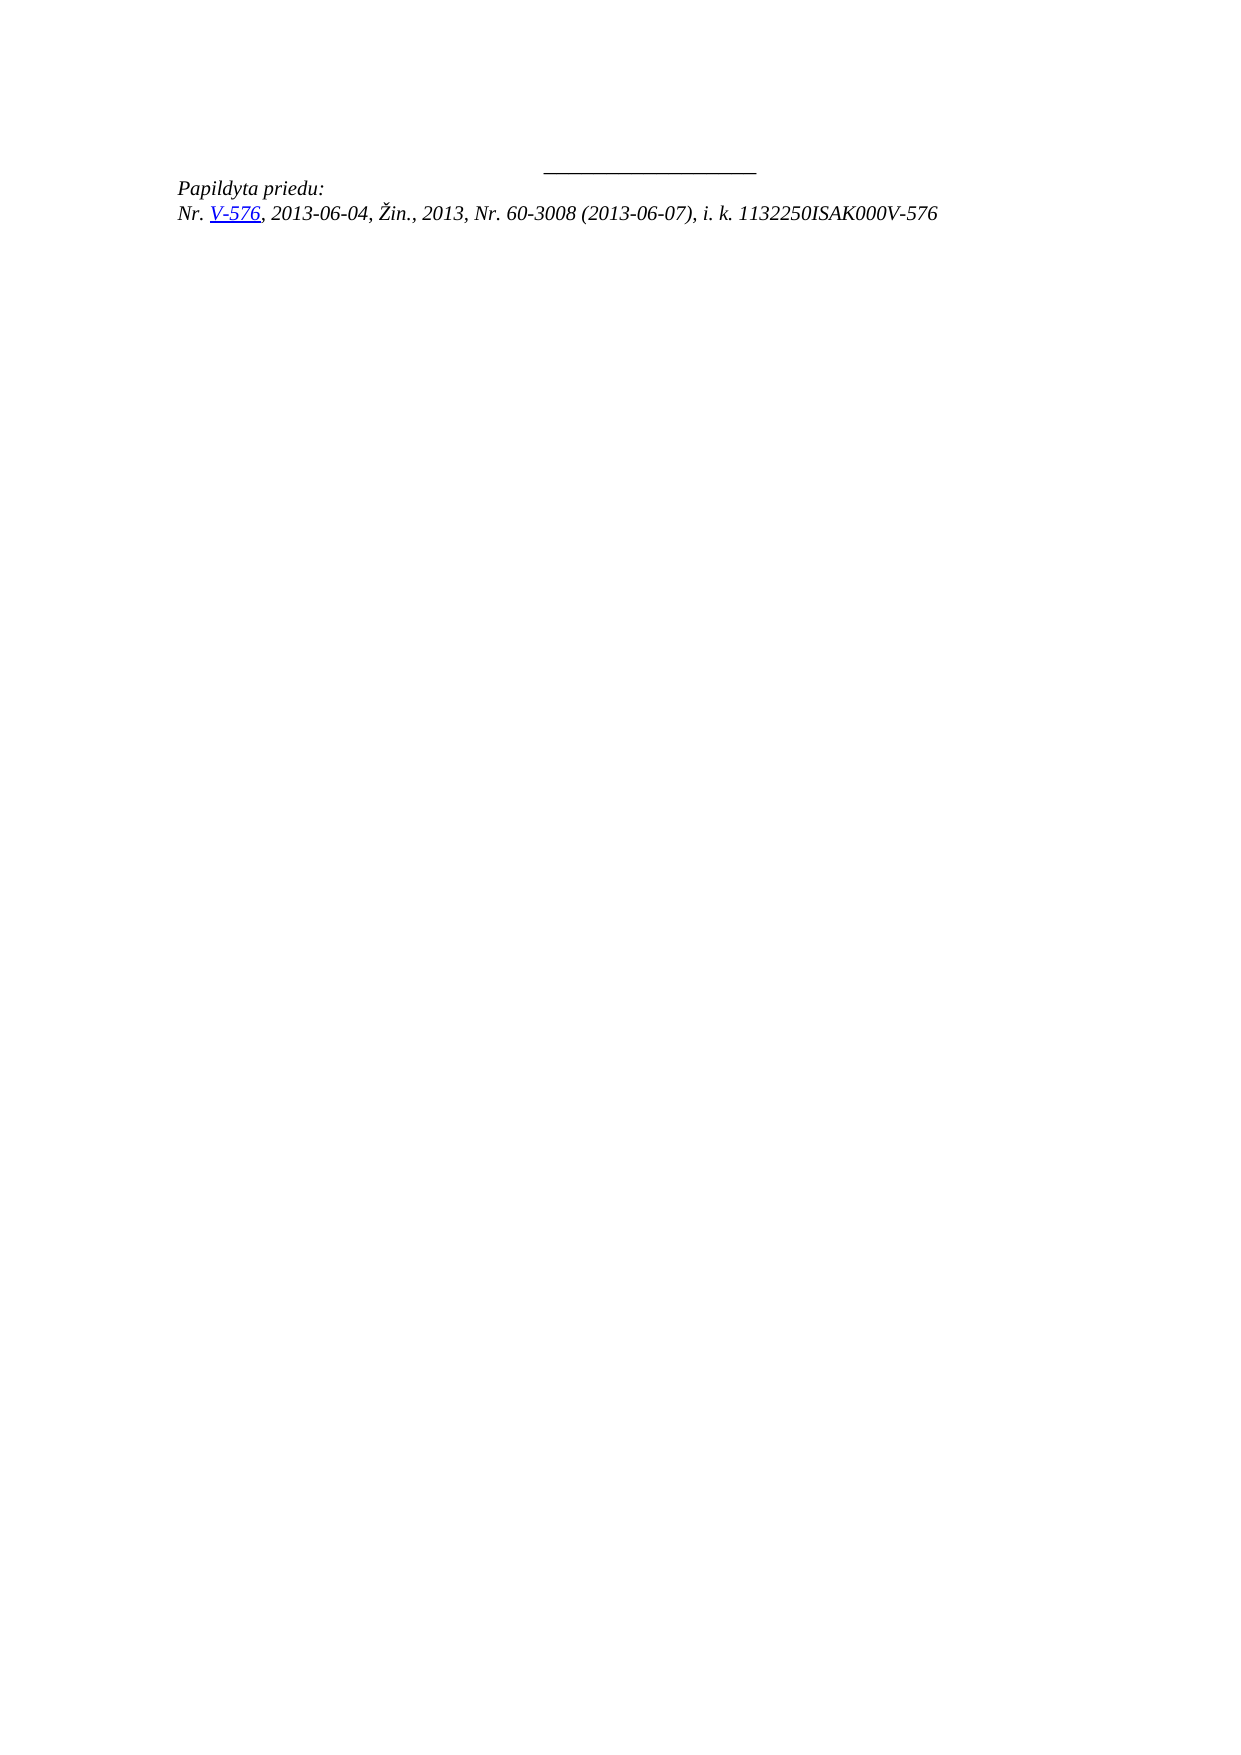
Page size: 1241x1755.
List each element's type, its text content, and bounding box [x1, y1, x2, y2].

text Papildyta priedu: [177, 176, 1122, 200]
text _________________ [177, 148, 1122, 176]
text Nr. V-576, 2013-06-04, Žin., 2013, Nr. 60-3008 (2013-06-07), i. k. 1132250ISAK000V-576 [177, 200, 1122, 224]
